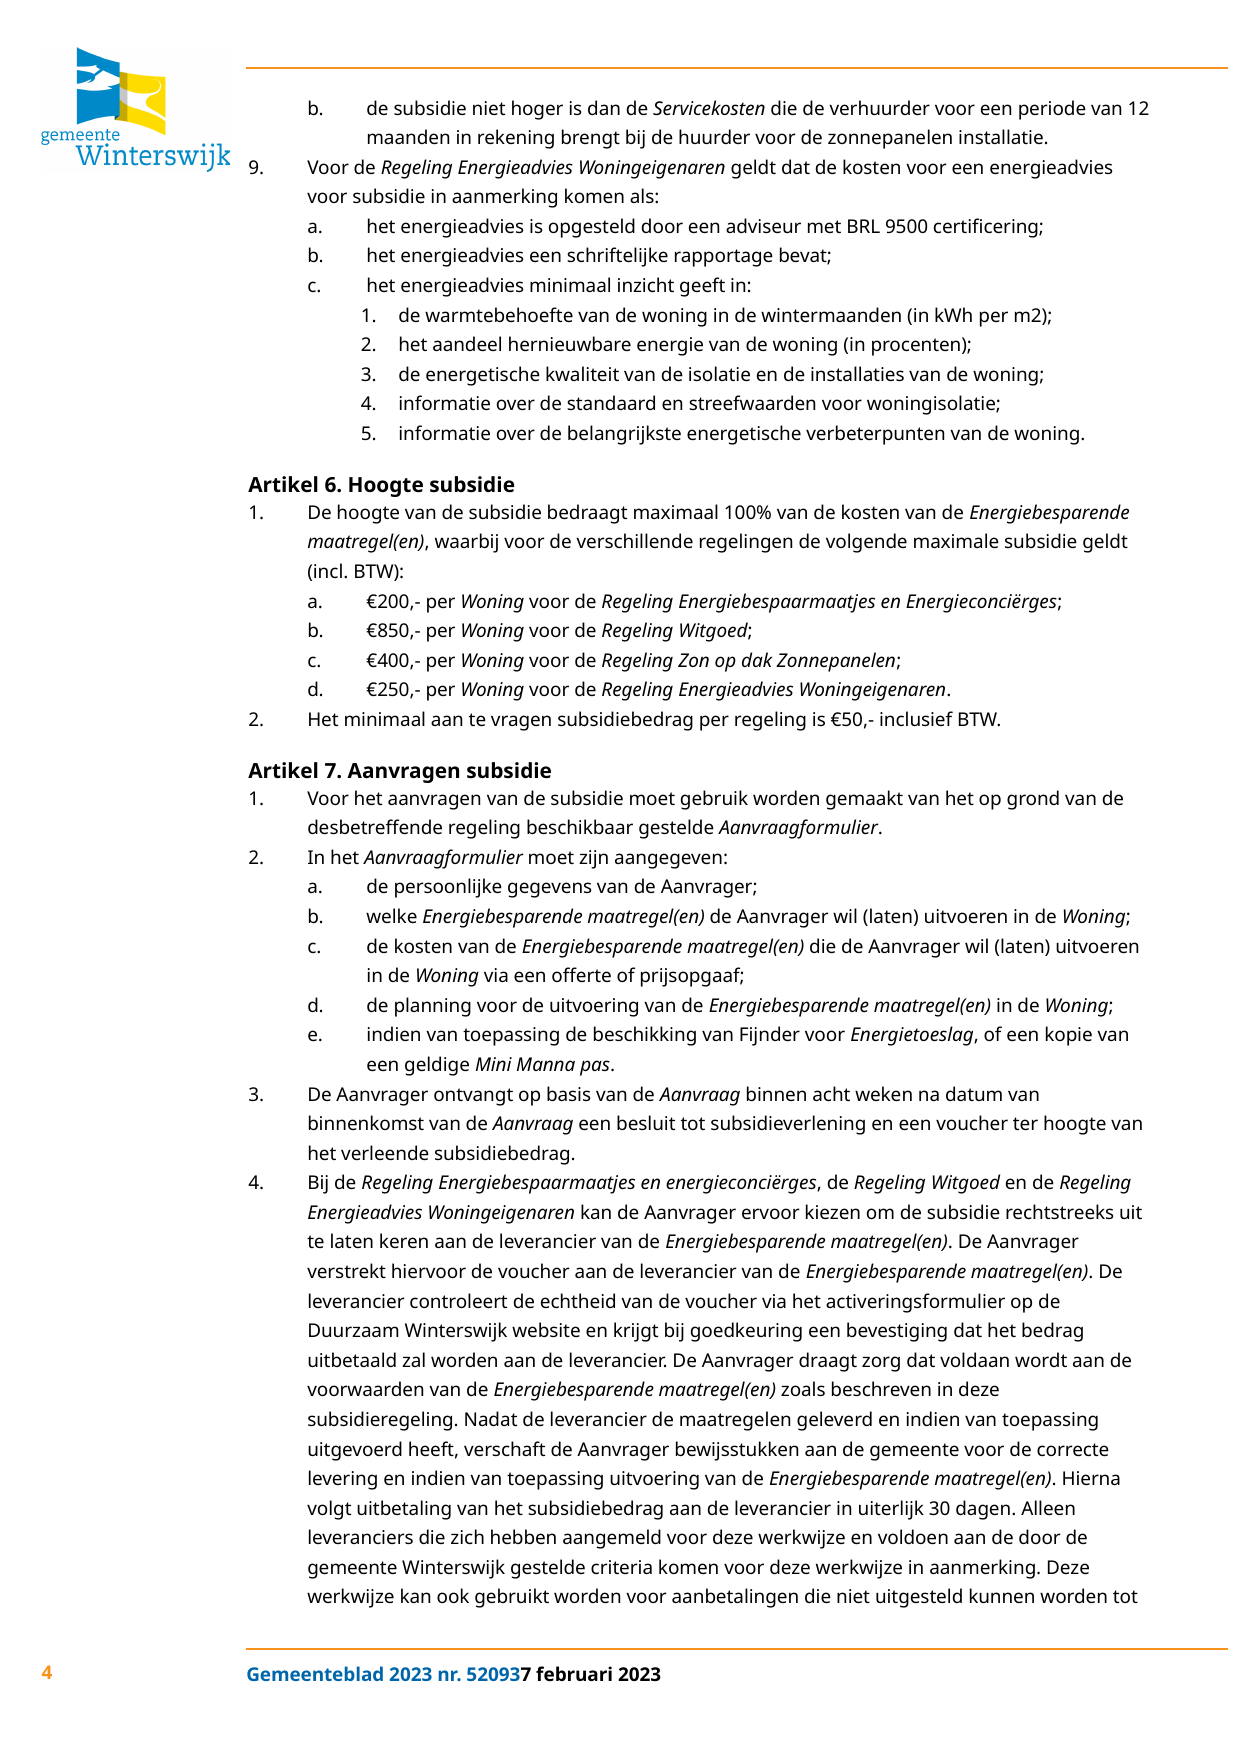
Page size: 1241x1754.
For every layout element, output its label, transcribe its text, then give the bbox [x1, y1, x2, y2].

list de persoonlijke gegevens van de Aanvrager; [307, 874, 1152, 899]
list Voor de Regeling Energieadvies Woningeigenaren geldt dat de kosten voor een energieadvies voor subsidie in aanmerking komen als: [248, 154, 1152, 209]
list €400,- per Woning voor de Regeling Zon op dak Zonnepanelen; [307, 647, 1152, 673]
list welke Energiebesparende maatregel(en) de Aanvrager wil (laten) uitvoeren in de Woning; [307, 903, 1152, 929]
list de energetische kwaliteit van de isolatie en de installaties van de woning; [361, 361, 1152, 387]
list de kosten van de Energiebesparende maatregel(en) die de Aanvrager wil (laten) uitvoeren in de Woning via een offerte of prijsopgaaf; [307, 933, 1152, 988]
list het energieadvies is opgesteld door een adviseur met BRL 9500 certificering; [307, 213, 1152, 239]
list de planning voor de uitvoering van de Energiebesparende maatregel(en) in de Woning; [307, 992, 1152, 1018]
picture [41, 47, 231, 172]
list het aandeel hernieuwbare energie van de woning (in procenten); [361, 331, 1152, 357]
picture [225, 153, 231, 162]
list informatie over de standaard en streefwaarden voor woningisolatie; [361, 391, 1152, 416]
list Voor het aanvragen van de subsidie moet gebruik worden gemaakt van het op grond van de desbetreffende regeling beschikbaar gestelde Aanvraagformulier. [248, 785, 1152, 840]
text Artikel 6. Hoogte subsidie [248, 471, 1152, 499]
list informatie over de belangrijkste energetische verbeterpunten van de woning. [361, 420, 1152, 446]
list de subsidie niet hoger is dan de Servicekosten die de verhuurder voor een periode van 12 maanden in rekening brengt bij de huurder voor de zonnepanelen installatie. [307, 95, 1152, 150]
list In het Aanvraagformulier moet zijn aangegeven: [248, 844, 1152, 870]
list De Aanvrager ontvangt op basis van de Aanvraag binnen acht weken na datum van binnenkomst van de Aanvraag een besluit tot subsidieverlening en een voucher ter hoogte van het verleende subsidiebedrag. [248, 1081, 1152, 1166]
list het energieadvies minimaal inzicht geeft in: [307, 272, 1152, 298]
list Bij de Regeling Energiebespaarmaatjes en energieconciërges, de Regeling Witgoed en de Regeling Energieadvies Woningeigenaren kan de Aanvrager ervoor kiezen om de subsidie rechtstreeks uit te laten keren aan de leverancier van de Energiebesparende maatregel(en). De Aanvrager verstrekt hiervoor de voucher aan de leverancier van de Energiebesparende maatregel(en). De leverancier controleert de echtheid van de voucher via het activeringsformulier op de Duurzaam Winterswijk website en krijgt bij goedkeuring een bevestiging dat het bedrag uitbetaald zal worden aan de leverancier. De Aanvrager draagt zorg dat voldaan wordt aan de voorwaarden van de Energiebesparende maatregel(en) zoals beschreven in deze subsidieregeling. Nadat de leverancier de maatregelen geleverd en indien van toepassing uitgevoerd heeft, verschaft de Aanvrager bewijsstukken aan de gemeente voor de correcte levering en indien van toepassing uitvoering van de Energiebesparende maatregel(en). Hierna volgt uitbetaling van het subsidiebedrag aan de leverancier in uiterlijk 30 dagen. Alleen leveranciers die zich hebben aangemeld voor deze werkwijze en voldoen aan de door de gemeente Winterswijk gestelde criteria komen voor deze werkwijze in aanmerking. Deze werkwijze kan ook gebruikt worden voor aanbetalingen die niet uitgesteld kunnen worden tot [248, 1169, 1152, 1609]
list €850,- per Woning voor de Regeling Witgoed; [307, 617, 1152, 643]
list de warmtebehoefte van de woning in de wintermaanden (in kWh per m2); [361, 302, 1152, 328]
list Het minimaal aan te vragen subsidiebedrag per regeling is €50,- inclusief BTW. [248, 706, 1152, 732]
list De hoogte van de subsidie bedraagt maximaal 100% van de kosten van de Energiebesparende maatregel(en), waarbij voor de verschillende regelingen de volgende maximale subsidie geldt (incl. BTW): [248, 499, 1152, 584]
list het energieadvies een schriftelijke rapportage bevat; [307, 243, 1152, 268]
list €250,- per Woning voor de Regeling Energieadvies Woningeigenaren. [307, 677, 1152, 702]
list indien van toepassing de beschikking van Fijnder voor Energietoeslag, of een kopie van een geldige Mini Manna pas. [307, 1022, 1152, 1077]
list €200,- per Woning voor de Regeling Energiebespaarmaatjes en Energieconciërges; [307, 588, 1152, 613]
text Artikel 7. Aanvragen subsidie [248, 757, 1152, 785]
